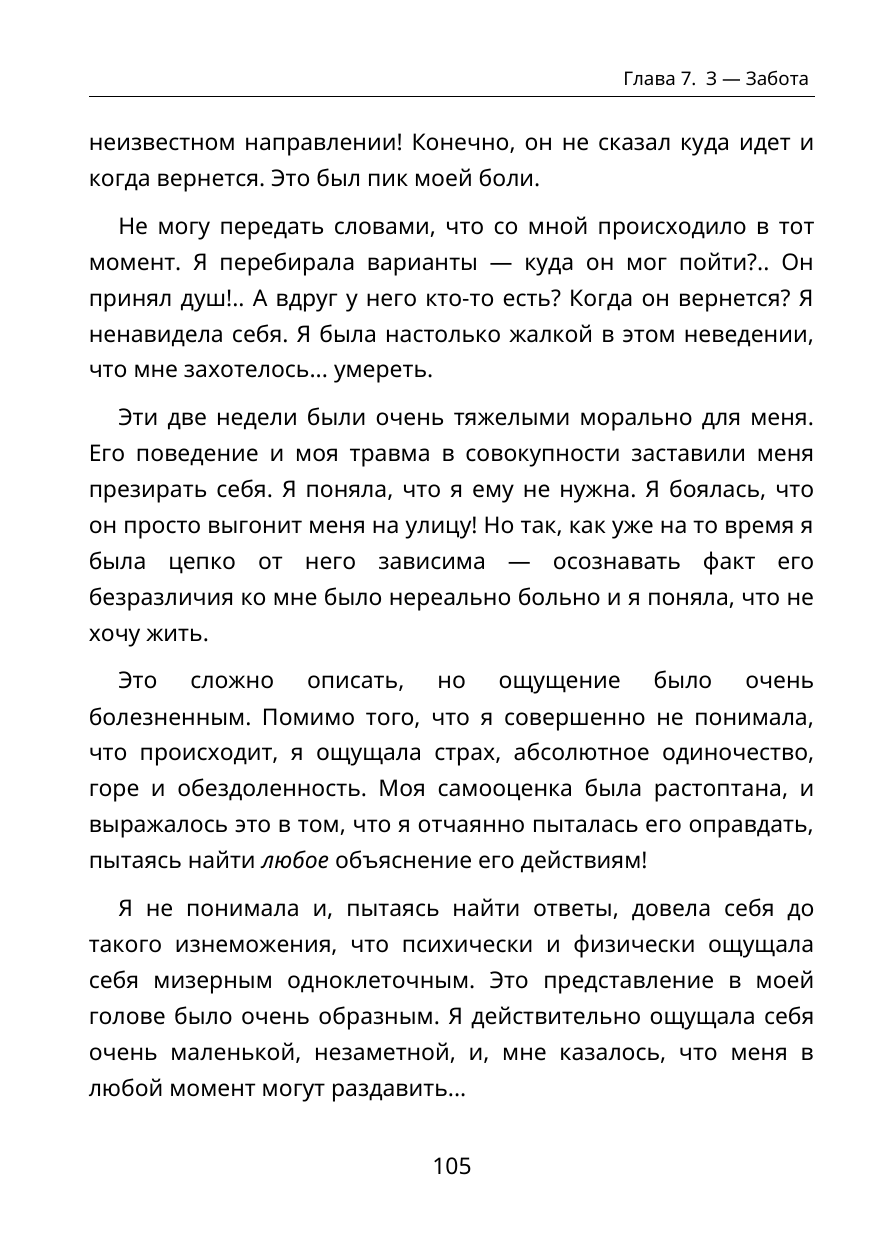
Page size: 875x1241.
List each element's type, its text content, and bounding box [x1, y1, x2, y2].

text Не могу передать словами, что со мной происходило в тот момент. Я перебирала варианты — куда он мог пойти?.. Он принял душ!.. А вдруг у него кто-то есть? Когда он вернется? Я ненавидела себя. Я была настолько жалкой в этом неведении, что мне захотелось... умереть. [88, 210, 815, 385]
text Эти две недели были очень тяжелыми морально для меня. Его поведение и моя травма в совокупности заставили меня презирать себя. Я поняла, что я ему не нужна. Я боялась, что он просто выгонит меня на улицу! Но так, как уже на то время я была цепко от него зависима — осознавать факт его безразличия ко мне было нереально больно и я поняла, что не хочу жить. [88, 401, 815, 648]
text Это сложно описать, но ощущение было очень болезненным. Помимо того, что я совершенно не понимала, что происходит, я ощущала страх, абсолютное одиночество, горе и обездоленность. Моя самооценка была растоптана, и выражалось это в том, что я отчаянно пыталась его оправдать, пытаясь найти любое объяснение его действиям! [88, 664, 815, 875]
text Я не понимала и, пытаясь найти ответы, довела себя до такого изнеможения, что психически и физически ощущала себя мизерным одноклеточным. Это представление в моей голове было очень образным. Я действительно ощущала себя очень маленькой, незаметной, и, мне казалось, что меня в любой момент могут раздавить... [88, 892, 815, 1103]
text неизвестном направлении! Конечно, он не сказал куда идет и когда вернется. Это был пик моей боли. [88, 126, 815, 193]
